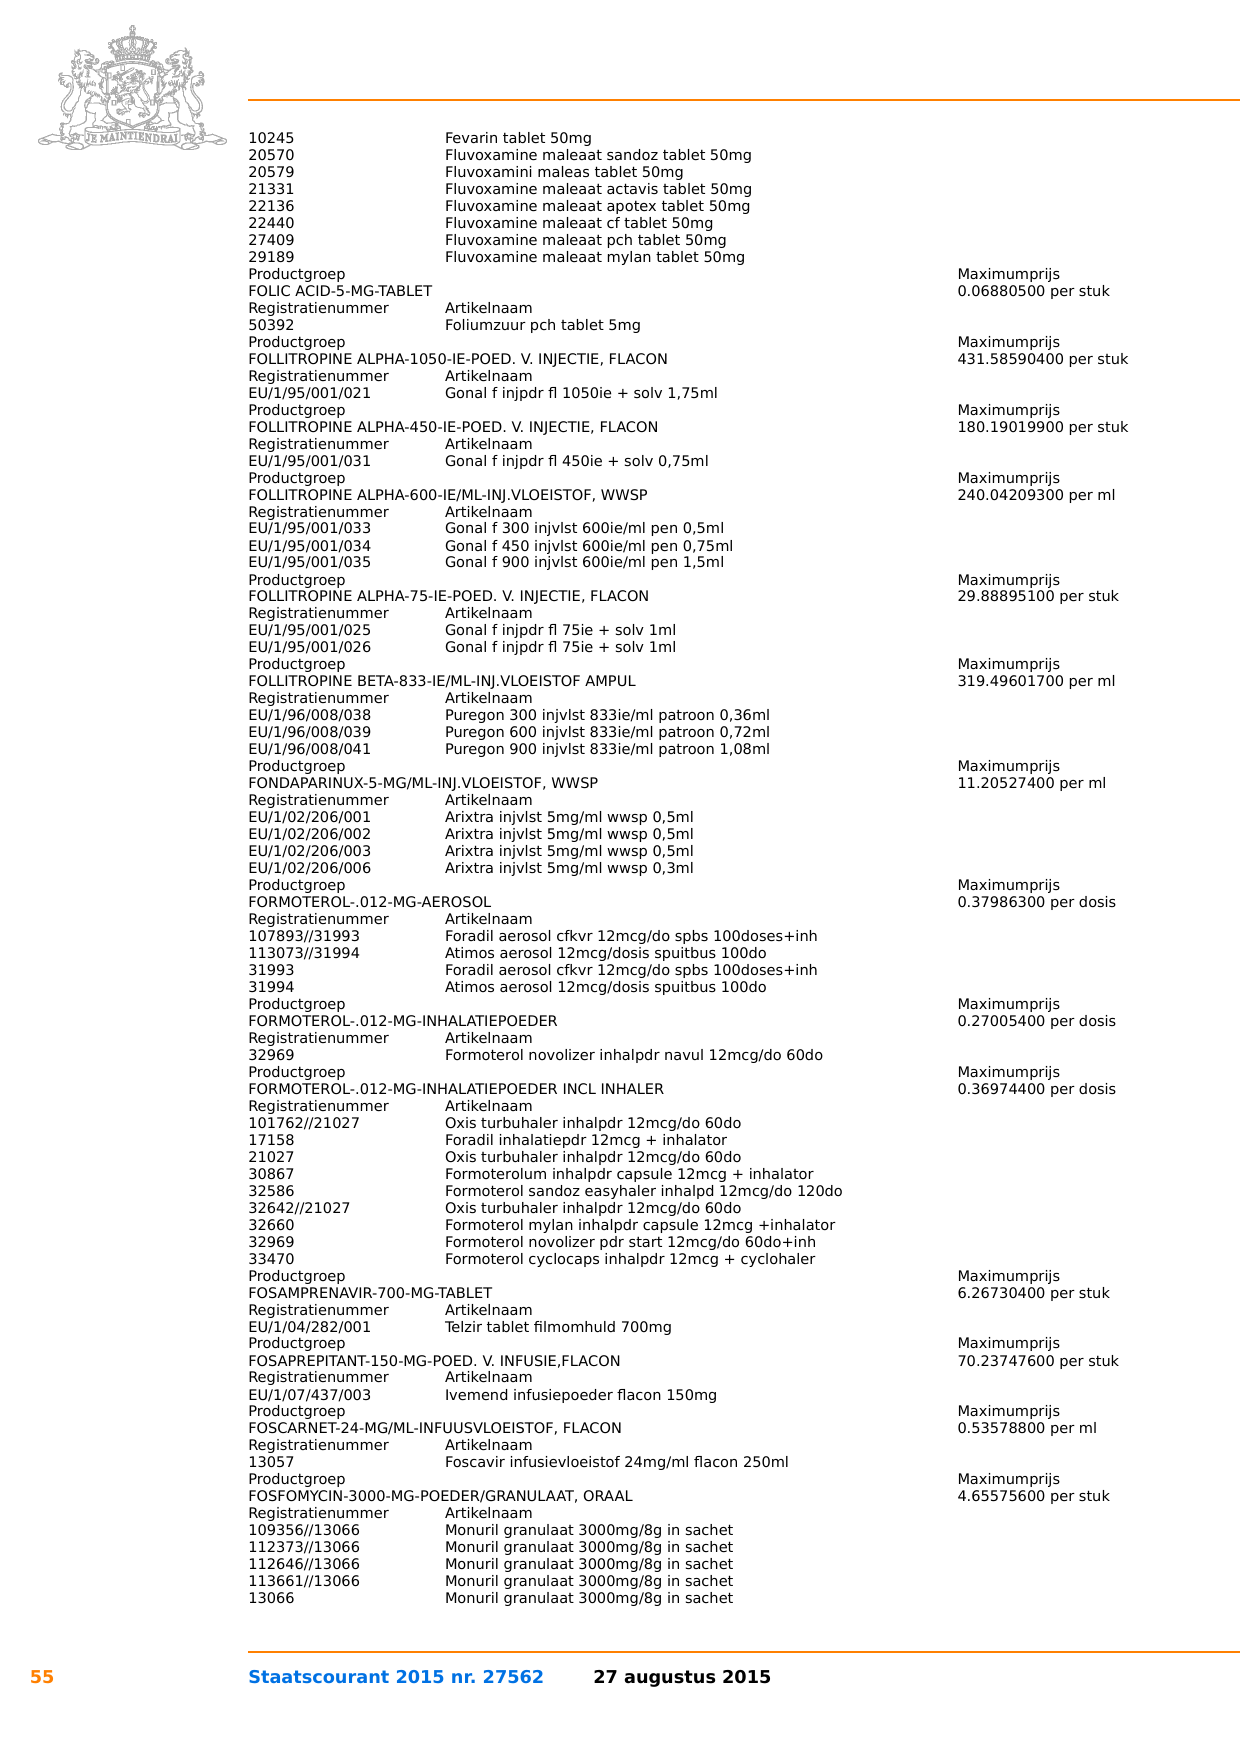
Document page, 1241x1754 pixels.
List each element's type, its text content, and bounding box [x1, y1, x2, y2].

table_cell Productgroep [248, 1403, 439, 1420]
table_cell FOLLITROPINE ALPHA-75-IE-POED. V. INJECTIE, FLACON [248, 588, 951, 605]
table_cell 101762//21027 [248, 1115, 439, 1132]
table_cell [951, 1149, 1163, 1166]
table_cell [951, 1234, 1163, 1251]
table_cell [951, 707, 1163, 724]
table_cell [439, 571, 951, 588]
table_cell Artikelnaam [439, 1030, 951, 1047]
table_cell 70.23747600 per stuk [951, 1353, 1163, 1369]
table_cell FONDAPARINUX-5-MG/ML-INJ.VLOEISTOF, WWSP [248, 775, 951, 792]
table_cell [951, 792, 1163, 809]
table_cell [951, 1132, 1163, 1149]
table_cell [951, 843, 1163, 860]
table_cell 431.58590400 per stuk [951, 351, 1163, 368]
table_cell Fluvoxamine maleaat apotex tablet 50mg [439, 198, 951, 215]
table_cell EU/1/02/206/006 [248, 860, 439, 877]
table_cell [439, 877, 951, 894]
table_cell 107893//31993 [248, 928, 439, 945]
table_cell Productgroep [248, 1064, 439, 1081]
table_cell [951, 1556, 1163, 1573]
table_cell Puregon 900 injvlst 833ie/ml patroon 1,08ml [439, 741, 951, 758]
table_cell 6.26730400 per stuk [951, 1285, 1163, 1301]
table_cell EU/1/95/001/033 [248, 520, 439, 537]
table_cell 13066 [248, 1590, 439, 1607]
table_cell 32969 [248, 1047, 439, 1064]
table_cell 30867 [248, 1166, 439, 1183]
table_cell Artikelnaam [439, 504, 951, 520]
table_cell 113661//13066 [248, 1573, 439, 1590]
table_cell EU/1/04/282/001 [248, 1319, 439, 1335]
table_cell [951, 741, 1163, 758]
table_cell 109356//13066 [248, 1522, 439, 1539]
table_cell Gonal f injpdr fl 450ie + solv 0,75ml [439, 453, 951, 469]
table_cell Oxis turbuhaler inhalpdr 12mcg/do 60do [439, 1200, 951, 1217]
table_cell 11.20527400 per ml [951, 775, 1163, 792]
table_cell Productgroep [248, 656, 439, 673]
table_cell Formoterol novolizer pdr start 12mcg/do 60do+inh [439, 1234, 951, 1251]
table_cell 113073//31994 [248, 945, 439, 962]
table_cell 240.04209300 per ml [951, 486, 1163, 503]
table_cell Ivemend infusiepoeder flacon 150mg [439, 1386, 951, 1403]
table_cell Puregon 300 injvlst 833ie/ml patroon 0,36ml [439, 707, 951, 724]
table_cell Monuril granulaat 3000mg/8g in sachet [439, 1573, 951, 1590]
table_cell Monuril granulaat 3000mg/8g in sachet [439, 1522, 951, 1539]
table_cell [951, 1369, 1163, 1386]
table_cell Fluvoxamine maleaat actavis tablet 50mg [439, 181, 951, 198]
table_cell Artikelnaam [439, 1301, 951, 1318]
table_cell [439, 402, 951, 418]
table_cell Productgroep [248, 571, 439, 588]
table_cell Foradil aerosol cfkvr 12mcg/do spbs 100doses+inh [439, 928, 951, 945]
table_cell Registratienummer [248, 1505, 439, 1522]
table_cell Registratienummer [248, 1369, 439, 1386]
table_cell Productgroep [248, 402, 439, 418]
table_cell Maximumprijs [951, 758, 1163, 775]
table_cell [439, 996, 951, 1013]
table_cell 22136 [248, 198, 439, 215]
table_cell [951, 1251, 1163, 1267]
table_cell Gonal f injpdr fl 1050ie + solv 1,75ml [439, 385, 951, 402]
table_cell 32642//21027 [248, 1200, 439, 1217]
table_cell Fluvoxamine maleaat pch tablet 50mg [439, 232, 951, 249]
table_cell 27409 [248, 232, 439, 249]
table_cell Atimos aerosol 12mcg/dosis spuitbus 100do [439, 945, 951, 962]
table_cell 10245 [248, 130, 439, 147]
table_cell Maximumprijs [951, 571, 1163, 588]
table_cell [951, 1505, 1163, 1522]
table_cell [951, 605, 1163, 622]
table_cell [951, 1539, 1163, 1556]
table_cell [951, 911, 1163, 928]
table_cell [951, 554, 1163, 571]
table_cell Productgroep [248, 758, 439, 775]
table_cell Productgroep [248, 996, 439, 1013]
table_cell [951, 979, 1163, 996]
table_cell Maximumprijs [951, 402, 1163, 418]
table_cell 0.36974400 per dosis [951, 1081, 1163, 1098]
table_cell Registratienummer [248, 1437, 439, 1454]
table_cell [951, 1200, 1163, 1217]
table_cell [951, 215, 1163, 232]
table_cell Oxis turbuhaler inhalpdr 12mcg/do 60do [439, 1115, 951, 1132]
table_cell [951, 1183, 1163, 1199]
table_cell Maximumprijs [951, 1064, 1163, 1081]
table_cell Fluvoxamine maleaat sandoz tablet 50mg [439, 147, 951, 164]
table_cell Artikelnaam [439, 300, 951, 317]
table_cell Registratienummer [248, 792, 439, 809]
table_cell [951, 300, 1163, 317]
table_cell EU/1/95/001/034 [248, 538, 439, 554]
table_cell [951, 1386, 1163, 1403]
table_cell 0.06880500 per stuk [951, 283, 1163, 300]
table_cell FOLIC ACID-5-MG-TABLET [248, 283, 951, 300]
table_cell FOLLITROPINE ALPHA-450-IE-POED. V. INJECTIE, FLACON [248, 419, 951, 436]
table_cell EU/1/07/437/003 [248, 1386, 439, 1403]
table_cell FORMOTEROL-.012-MG-INHALATIEPOEDER [248, 1013, 951, 1030]
table_cell [951, 1098, 1163, 1115]
table_cell [951, 368, 1163, 384]
table_cell [439, 1335, 951, 1352]
table_cell 32660 [248, 1217, 439, 1233]
table_cell [439, 1471, 951, 1488]
table_cell 22440 [248, 215, 439, 232]
table_cell [951, 1301, 1163, 1318]
table_cell Artikelnaam [439, 1098, 951, 1115]
table_cell Registratienummer [248, 1030, 439, 1047]
table_cell EU/1/02/206/003 [248, 843, 439, 860]
table_cell [951, 724, 1163, 741]
table_cell [951, 504, 1163, 520]
table_cell Arixtra injvlst 5mg/ml wwsp 0,5ml [439, 809, 951, 826]
table_cell 0.37986300 per dosis [951, 894, 1163, 911]
table_cell [951, 1573, 1163, 1590]
table_cell [951, 928, 1163, 945]
table_cell 112373//13066 [248, 1539, 439, 1556]
table_cell 20570 [248, 147, 439, 164]
table_cell Arixtra injvlst 5mg/ml wwsp 0,5ml [439, 843, 951, 860]
table_cell EU/1/96/008/039 [248, 724, 439, 741]
table_cell EU/1/96/008/038 [248, 707, 439, 724]
table_cell [439, 1403, 951, 1420]
table_cell Formoterol novolizer inhalpdr navul 12mcg/do 60do [439, 1047, 951, 1064]
table_cell [951, 385, 1163, 402]
table_cell Gonal f 300 injvlst 600ie/ml pen 0,5ml [439, 520, 951, 537]
table_cell EU/1/95/001/031 [248, 453, 439, 469]
table_cell Artikelnaam [439, 368, 951, 384]
table_cell 17158 [248, 1132, 439, 1149]
table_cell [951, 1522, 1163, 1539]
table_cell Arixtra injvlst 5mg/ml wwsp 0,3ml [439, 860, 951, 877]
table_cell Artikelnaam [439, 436, 951, 452]
table_cell Productgroep [248, 1335, 439, 1352]
table_cell [951, 1030, 1163, 1047]
table_cell Maximumprijs [951, 1471, 1163, 1488]
table_cell Formoterol cyclocaps inhalpdr 12mcg + cyclohaler [439, 1251, 951, 1267]
table_cell Artikelnaam [439, 911, 951, 928]
table_cell Registratienummer [248, 300, 439, 317]
table_cell Maximumprijs [951, 656, 1163, 673]
table_cell 21027 [248, 1149, 439, 1166]
table_cell Foliumzuur pch tablet 5mg [439, 317, 951, 334]
table_cell Formoterol mylan inhalpdr capsule 12mcg +inhalator [439, 1217, 951, 1233]
table_cell Puregon 600 injvlst 833ie/ml patroon 0,72ml [439, 724, 951, 741]
table_cell FOLLITROPINE BETA-833-IE/ML-INJ.VLOEISTOF AMPUL [248, 673, 951, 690]
table_cell EU/1/95/001/035 [248, 554, 439, 571]
table_cell FOLLITROPINE ALPHA-1050-IE-POED. V. INJECTIE, FLACON [248, 351, 951, 368]
table_cell Registratienummer [248, 504, 439, 520]
table_cell Artikelnaam [439, 605, 951, 622]
table_cell 13057 [248, 1454, 439, 1471]
table_cell Fluvoxamine maleaat mylan tablet 50mg [439, 249, 951, 266]
table_cell [951, 1115, 1163, 1132]
table_cell 29.88895100 per stuk [951, 588, 1163, 605]
table_cell [951, 860, 1163, 877]
table_cell Telzir tablet filmomhuld 700mg [439, 1319, 951, 1335]
table_cell Maximumprijs [951, 266, 1163, 283]
table_cell [951, 1454, 1163, 1471]
table_cell Gonal f 450 injvlst 600ie/ml pen 0,75ml [439, 538, 951, 554]
table_cell [951, 317, 1163, 334]
table_cell 180.19019900 per stuk [951, 419, 1163, 436]
table_cell Fevarin tablet 50mg [439, 130, 951, 147]
table_cell 50392 [248, 317, 439, 334]
table_cell FOSAMPRENAVIR-700-MG-TABLET [248, 1285, 951, 1301]
table_cell [951, 639, 1163, 656]
table_cell Registratienummer [248, 911, 439, 928]
table_cell [951, 1047, 1163, 1064]
table_cell Oxis turbuhaler inhalpdr 12mcg/do 60do [439, 1149, 951, 1166]
table_cell Gonal f 900 injvlst 600ie/ml pen 1,5ml [439, 554, 951, 571]
table_cell Monuril granulaat 3000mg/8g in sachet [439, 1590, 951, 1607]
table_cell Productgroep [248, 1471, 439, 1488]
table_cell EU/1/95/001/025 [248, 622, 439, 639]
table_cell Fluvoxamine maleaat cf tablet 50mg [439, 215, 951, 232]
table_cell Atimos aerosol 12mcg/dosis spuitbus 100do [439, 979, 951, 996]
table_cell 319.49601700 per ml [951, 673, 1163, 690]
table_cell 20579 [248, 164, 439, 181]
table_cell [951, 436, 1163, 452]
table_cell FOSAPREPITANT-150-MG-POED. V. INFUSIE,FLACON [248, 1353, 951, 1369]
table_cell [439, 470, 951, 486]
table_cell [951, 520, 1163, 537]
table_cell [951, 945, 1163, 962]
table_cell Registratienummer [248, 368, 439, 384]
table_cell [951, 1217, 1163, 1233]
table_cell [951, 147, 1163, 164]
table_cell [951, 130, 1163, 147]
table_cell [439, 1064, 951, 1081]
table_cell 4.65575600 per stuk [951, 1488, 1163, 1505]
table_cell [951, 826, 1163, 843]
table_cell [951, 962, 1163, 979]
table_cell 32586 [248, 1183, 439, 1199]
table_cell [951, 1590, 1163, 1607]
table_cell Maximumprijs [951, 996, 1163, 1013]
table_cell Maximumprijs [951, 1268, 1163, 1284]
table_cell 33470 [248, 1251, 439, 1267]
table_cell Registratienummer [248, 436, 439, 452]
table_cell Maximumprijs [951, 1403, 1163, 1420]
table_cell EU/1/95/001/021 [248, 385, 439, 402]
table_cell EU/1/02/206/002 [248, 826, 439, 843]
table_cell Artikelnaam [439, 792, 951, 809]
table_cell [951, 690, 1163, 707]
table_cell [951, 198, 1163, 215]
table_cell Foradil aerosol cfkvr 12mcg/do spbs 100doses+inh [439, 962, 951, 979]
table_cell Registratienummer [248, 1098, 439, 1115]
table_cell Artikelnaam [439, 1369, 951, 1386]
table_cell EU/1/96/008/041 [248, 741, 439, 758]
table_cell Maximumprijs [951, 877, 1163, 894]
table_cell Productgroep [248, 1268, 439, 1284]
table_cell Productgroep [248, 266, 439, 283]
table_cell Maximumprijs [951, 334, 1163, 351]
table_cell EU/1/95/001/026 [248, 639, 439, 656]
table_cell Gonal f injpdr fl 75ie + solv 1ml [439, 639, 951, 656]
table_cell 31994 [248, 979, 439, 996]
table_cell FOSFOMYCIN-3000-MG-POEDER/GRANULAAT, ORAAL [248, 1488, 951, 1505]
table_cell 0.53578800 per ml [951, 1420, 1163, 1437]
table_cell [439, 266, 951, 283]
table_cell [951, 1166, 1163, 1183]
table_cell Maximumprijs [951, 1335, 1163, 1352]
table_cell Productgroep [248, 334, 439, 351]
table_cell Registratienummer [248, 1301, 439, 1318]
picture [38, 25, 227, 150]
table_cell Formoterol sandoz easyhaler inhalpd 12mcg/do 120do [439, 1183, 951, 1199]
table_cell 112646//13066 [248, 1556, 439, 1573]
table_cell Registratienummer [248, 690, 439, 707]
table_cell Artikelnaam [439, 690, 951, 707]
table_cell FOSCARNET-24-MG/ML-INFUUSVLOEISTOF, FLACON [248, 1420, 951, 1437]
table_cell [951, 453, 1163, 469]
table_cell Productgroep [248, 877, 439, 894]
table_cell Registratienummer [248, 605, 439, 622]
table_cell [439, 1268, 951, 1284]
table_cell [439, 656, 951, 673]
table_cell 32969 [248, 1234, 439, 1251]
table_cell Artikelnaam [439, 1505, 951, 1522]
table_cell Formoterolum inhalpdr capsule 12mcg + inhalator [439, 1166, 951, 1183]
table_cell 0.27005400 per dosis [951, 1013, 1163, 1030]
table_cell Maximumprijs [951, 470, 1163, 486]
table_cell Artikelnaam [439, 1437, 951, 1454]
table_cell Fluvoxamini maleas tablet 50mg [439, 164, 951, 181]
table_cell [951, 538, 1163, 554]
table_cell Productgroep [248, 470, 439, 486]
table_cell 31993 [248, 962, 439, 979]
table_cell [951, 249, 1163, 266]
table_cell [439, 334, 951, 351]
table_cell EU/1/02/206/001 [248, 809, 439, 826]
table_cell Monuril granulaat 3000mg/8g in sachet [439, 1556, 951, 1573]
table_cell 21331 [248, 181, 439, 198]
table_cell Gonal f injpdr fl 75ie + solv 1ml [439, 622, 951, 639]
table_cell FOLLITROPINE ALPHA-600-IE/ML-INJ.VLOEISTOF, WWSP [248, 486, 951, 503]
table_cell Foradil inhalatiepdr 12mcg + inhalator [439, 1132, 951, 1149]
table_cell [951, 232, 1163, 249]
table_cell [951, 809, 1163, 826]
table_cell Monuril granulaat 3000mg/8g in sachet [439, 1539, 951, 1556]
table_cell [951, 1437, 1163, 1454]
table_cell [951, 181, 1163, 198]
table_cell FORMOTEROL-.012-MG-AEROSOL [248, 894, 951, 911]
table_cell [951, 164, 1163, 181]
table_cell 29189 [248, 249, 439, 266]
table_cell [439, 758, 951, 775]
table_cell FORMOTEROL-.012-MG-INHALATIEPOEDER INCL INHALER [248, 1081, 951, 1098]
table_cell [951, 1319, 1163, 1335]
table_cell [951, 622, 1163, 639]
table_cell Foscavir infusievloeistof 24mg/ml flacon 250ml [439, 1454, 951, 1471]
table_cell Arixtra injvlst 5mg/ml wwsp 0,5ml [439, 826, 951, 843]
